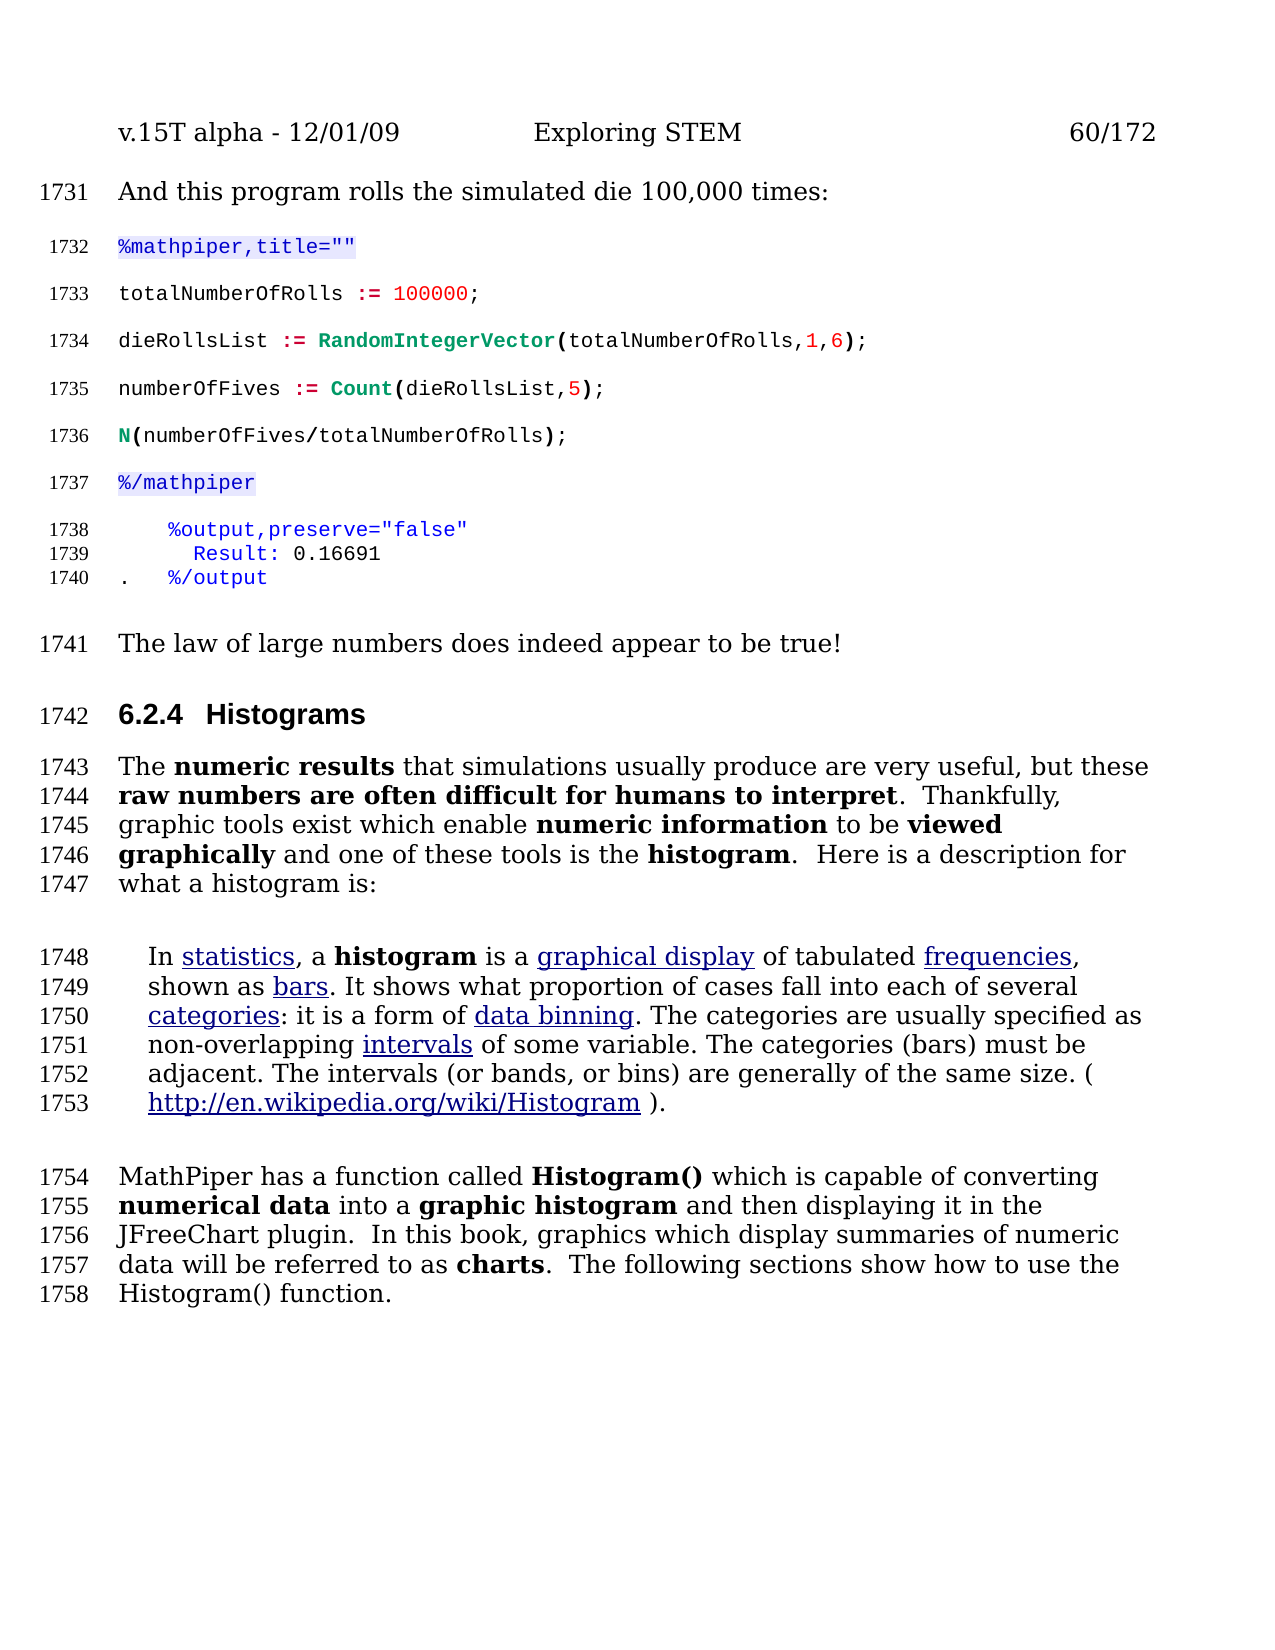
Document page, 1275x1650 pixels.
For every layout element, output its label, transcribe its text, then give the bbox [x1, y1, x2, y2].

text In statistics, a histogram is a graphical display of tabulated frequencies, shown as bars. It shows what proportion of cases fall into each of several categories: it is a form of data binning. The categories are usually specified as non-overlapping intervals of some variable. The categories (bars) must be adjacent. The intervals (or bands, or bins) are generally of the same size. ( http://en.wikipedia.org/wiki/Histogram ). [148, 942, 1157, 1117]
text And this program rolls the simulated die 100,000 times: [118, 177, 1157, 206]
text %mathpiper,title="" [118, 236, 1157, 259]
subtitle Histograms [118, 697, 1157, 731]
text totalNumberOfRolls := 100000; [118, 283, 1157, 307]
text dieRollsList := RandomIntegerVector(totalNumberOfRolls,1,6); [118, 330, 1157, 354]
text %output,preserve="false" [118, 519, 1157, 543]
text numberOfFives := Count(dieRollsList,5); [118, 377, 1157, 401]
text N(numberOfFives/totalNumberOfRolls); [118, 425, 1157, 448]
text . %/output [118, 567, 1157, 590]
text The law of large numbers does indeed appear to be true! [118, 629, 1157, 658]
text The numeric results that simulations usually produce are very useful, but these raw numbers are often difficult for humans to interpret. Thankfully, graphic tools exist which enable numeric information to be viewed graphically and one of these tools is the histogram. Here is a description for what a histogram is: [118, 751, 1157, 898]
text MathPiper has a function called Histogram() which is capable of converting numerical data into a graphic histogram and then displaying it in the JFreeChart plugin. In this book, graphics which display summaries of numeric data will be referred to as charts. The following sections show how to use the Histogram() function. [118, 1162, 1157, 1308]
text Result: 0.16691 [118, 543, 1157, 567]
text %/mathpiper [118, 472, 1157, 496]
